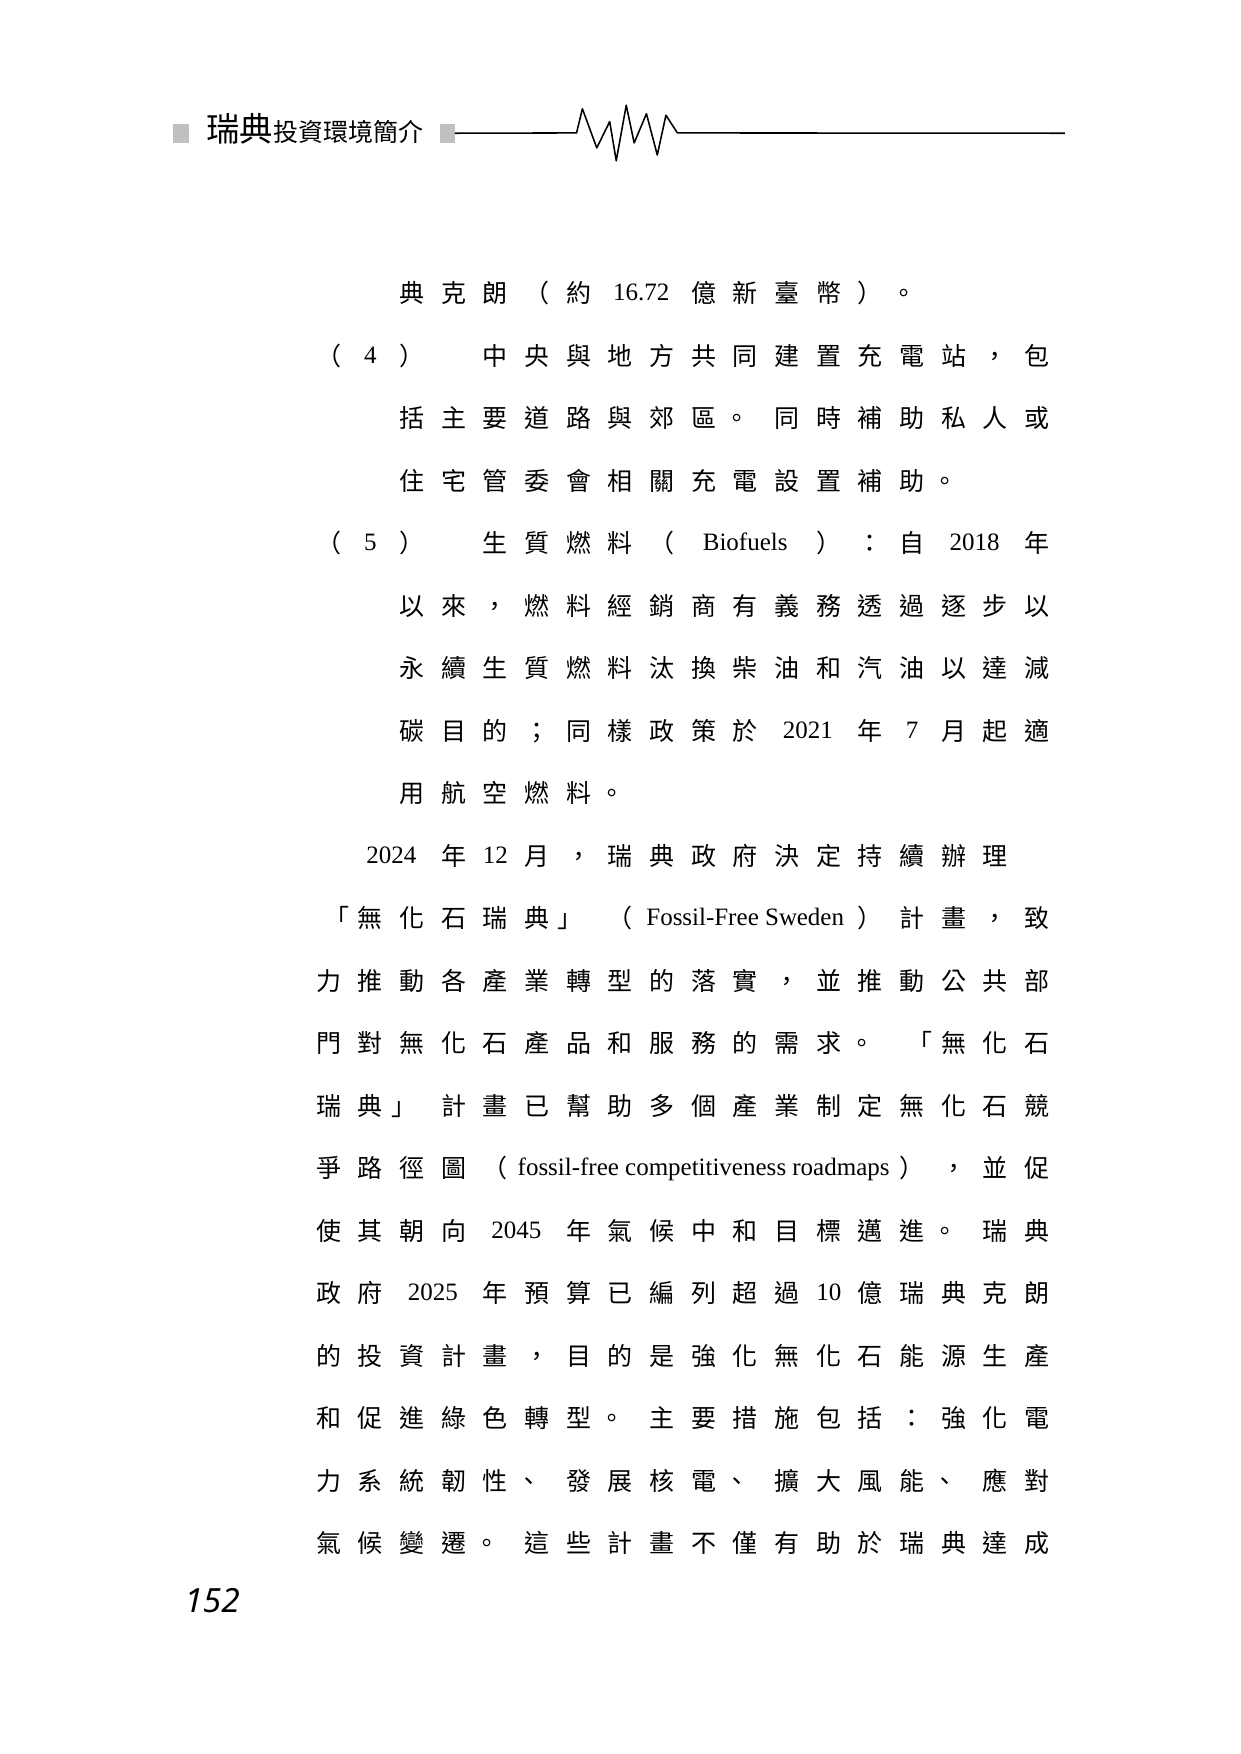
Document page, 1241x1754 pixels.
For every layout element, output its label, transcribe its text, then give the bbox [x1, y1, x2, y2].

text （4） 中央與地方共同建置充電站，包括主要道路與郊區。同時補助私人或住宅管委會相關充電設置補助。 [306, 313, 1058, 500]
text （5） 生質燃料（Biofuels）：自2018年以來，燃料經銷商有義務透過逐步以永續生質燃料汰換柴油和汽油以達減碳目的；同樣政策於2021年7月起適用航空燃料。 [306, 500, 1058, 813]
text 2024年12月，瑞典政府決定持續辦理「無化石瑞典」（Fossil-Free Sweden）計畫，致力推動各產業轉型的落實，並推動公共部門對無化石產品和服務的需求。「無化石瑞典」計畫已幫助多個產業制定無化石競爭路徑圖（fossil-free competitiveness roadmaps），並促使其朝向2045年氣候中和目標邁進。瑞典政府2025年預算已編列超過10億瑞典克朗的投資計畫，目的是強化無化石能源生產和促進綠色轉型。主要措施包括：強化電力系統韌性、發展核電、擴大風能、應對氣候變遷。這些計畫不僅有助於瑞典達成 [281, 813, 1058, 1563]
text 典克朗（約16.72億新臺幣）。 [306, 250, 1058, 313]
